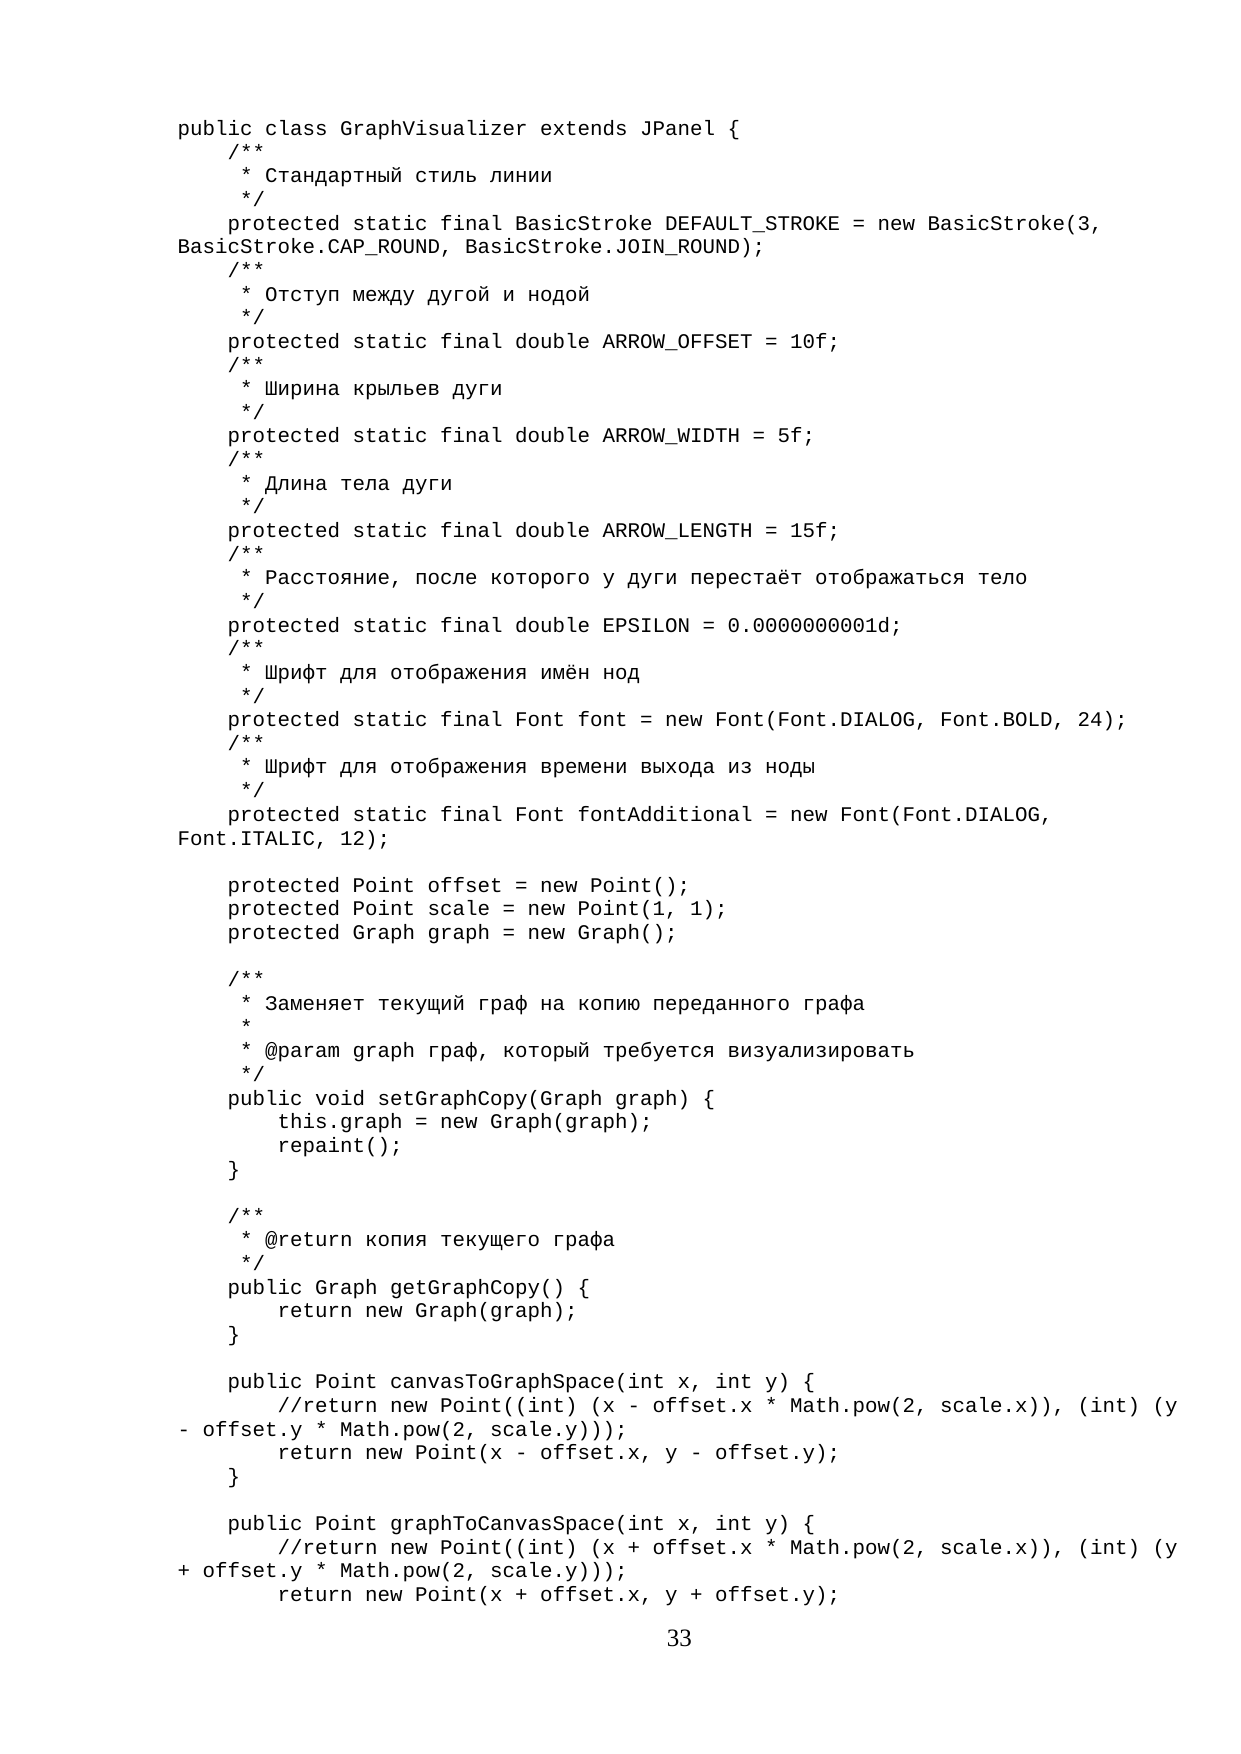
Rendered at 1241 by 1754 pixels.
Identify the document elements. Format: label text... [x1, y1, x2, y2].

text * Отступ между дугой и нодой [177, 284, 1181, 307]
text } [177, 1466, 1181, 1489]
text /** [177, 544, 1181, 567]
text return new Graph(graph); [177, 1300, 1181, 1324]
text /** [177, 1206, 1181, 1229]
text * Длина тела дуги [177, 473, 1181, 496]
text * Ширина крыльев дуги [177, 378, 1181, 402]
text //return new Point((int) (x + offset.x * Math.pow(2, scale.x)), (int) (y + offset.y * Math.pow(2, scale.y))); [177, 1537, 1181, 1584]
text return new Point(x + offset.x, y + offset.y); [177, 1584, 1181, 1608]
text */ [177, 686, 1181, 709]
text /** [177, 449, 1181, 473]
text protected Point offset = new Point(); [177, 875, 1181, 898]
text /** [177, 969, 1181, 993]
text */ [177, 402, 1181, 426]
text /** [177, 638, 1181, 662]
text protected Point scale = new Point(1, 1); [177, 898, 1181, 922]
text /** [177, 733, 1181, 757]
text protected static final BasicStroke DEFAULT_STROKE = new BasicStroke(3, BasicStroke.CAP_ROUND, BasicStroke.JOIN_ROUND); [177, 213, 1181, 260]
text */ [177, 780, 1181, 804]
text protected static final double EPSILON = 0.0000000001d; [177, 615, 1181, 638]
text repaint(); [177, 1135, 1181, 1158]
text */ [177, 591, 1181, 615]
text this.graph = new Graph(graph); [177, 1111, 1181, 1135]
text */ [177, 189, 1181, 213]
text //return new Point((int) (x - offset.x * Math.pow(2, scale.x)), (int) (y - offset.y * Math.pow(2, scale.y))); [177, 1395, 1181, 1442]
text * Заменяет текущий граф на копию переданного графа [177, 993, 1181, 1017]
text * Расстояние, после которого у дуги перестаёт отображаться тело [177, 567, 1181, 591]
text */ [177, 307, 1181, 331]
text /** [177, 260, 1181, 284]
text */ [177, 1253, 1181, 1277]
text public Point graphToCanvasSpace(int x, int y) { [177, 1513, 1181, 1537]
text * Стандартный стиль линии [177, 165, 1181, 189]
text public Graph getGraphCopy() { [177, 1277, 1181, 1300]
text return new Point(x - offset.x, y - offset.y); [177, 1442, 1181, 1466]
text * [177, 1017, 1181, 1040]
text protected static final double ARROW_LENGTH = 15f; [177, 520, 1181, 544]
text /** [177, 142, 1181, 165]
text /** [177, 354, 1181, 378]
text public Point canvasToGraphSpace(int x, int y) { [177, 1371, 1181, 1395]
text } [177, 1158, 1181, 1182]
text protected static final double ARROW_WIDTH = 5f; [177, 426, 1181, 449]
text * Шрифт для отображения времени выхода из ноды [177, 757, 1181, 780]
text * @return копия текущего графа [177, 1229, 1181, 1253]
text */ [177, 1064, 1181, 1088]
text } [177, 1324, 1181, 1348]
text protected Graph graph = new Graph(); [177, 922, 1181, 946]
text protected static final Font font = new Font(Font.DIALOG, Font.BOLD, 24); [177, 709, 1181, 733]
text protected static final Font fontAdditional = new Font(Font.DIALOG, Font.ITALIC, 12); [177, 804, 1181, 851]
text * @param graph граф, который требуется визуализировать [177, 1040, 1181, 1064]
text * Шрифт для отображения имён нод [177, 662, 1181, 686]
text */ [177, 496, 1181, 520]
text public void setGraphCopy(Graph graph) { [177, 1088, 1181, 1111]
text public class GraphVisualizer extends JPanel { [177, 118, 1181, 142]
text protected static final double ARROW_OFFSET = 10f; [177, 331, 1181, 354]
